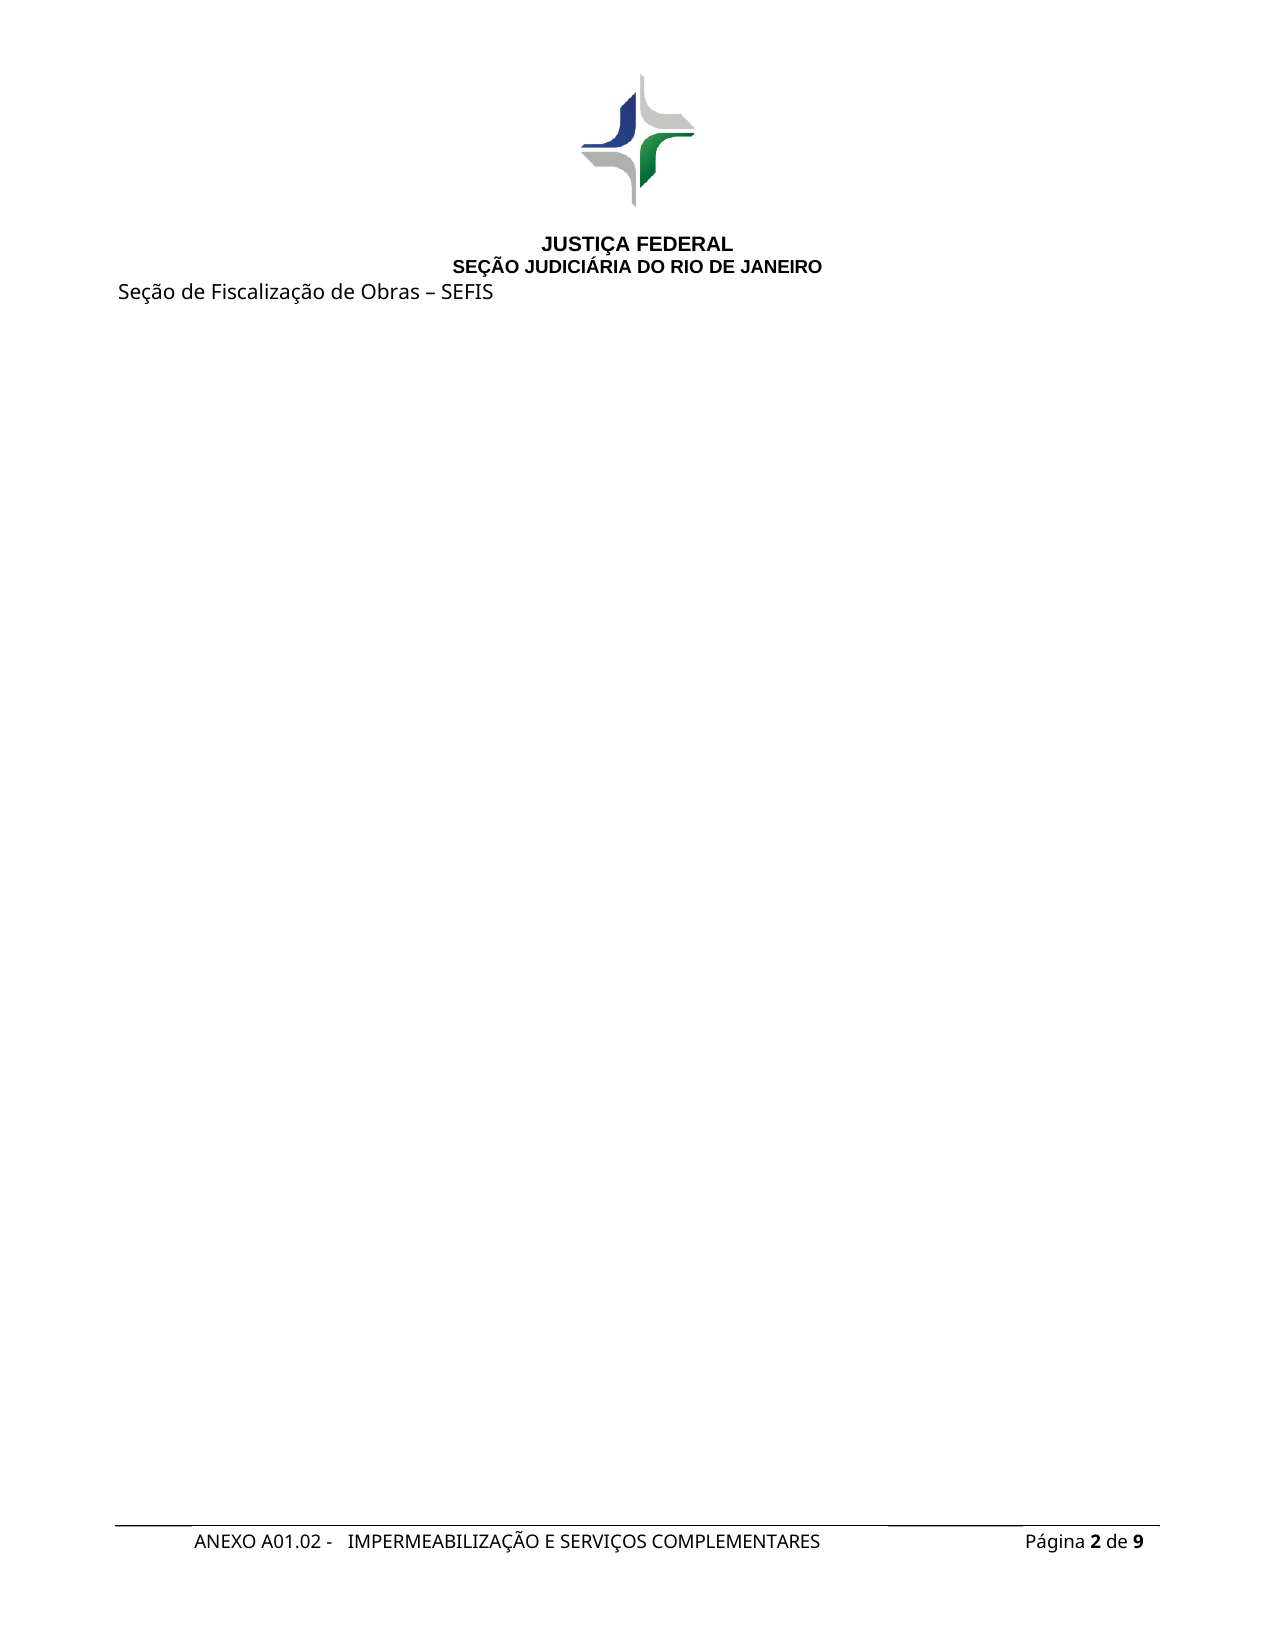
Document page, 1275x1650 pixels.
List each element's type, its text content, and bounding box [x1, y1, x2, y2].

text Seção de Fiscalização de Obras – SEFIS [118, 277, 586, 306]
